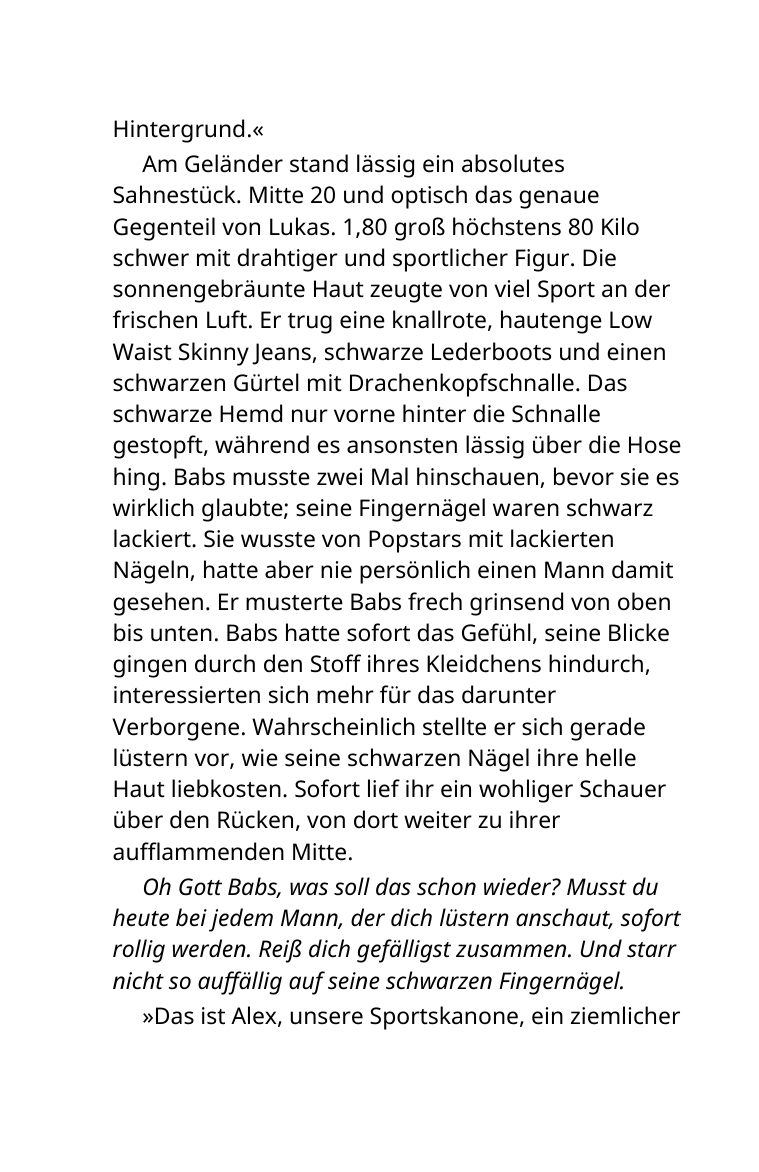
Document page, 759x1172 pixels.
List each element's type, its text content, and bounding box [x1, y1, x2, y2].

text Am Geländer stand lässig ein absolutes Sahnestück. Mitte 20 und optisch das genaue Gegenteil von Lukas. 1,80 groß höchstens 80 Kilo schwer mit drahtiger und sportlicher Figur. Die sonnengebräunte Haut zeugte von viel Sport an der frischen Luft. Er trug eine knallrote, hautenge Low Waist Skinny Jeans, schwarze Lederboots und einen schwarzen Gürtel mit Drachenkopfschnalle. Das schwarze Hemd nur vorne hinter die Schnalle gestopft, während es ansonsten lässig über die Hose hing. Babs musste zwei Mal hinschauen, bevor sie es wirklich glaubte; seine Fingernägel waren schwarz lackiert. Sie wusste von Popstars mit lackierten Nägeln, hatte aber nie persönlich einen Mann damit gesehen. Er musterte Babs frech grinsend von oben bis unten. Babs hatte sofort das Gefühl, seine Blicke gingen durch den Stoff ihres Kleidchens hindurch, interessierten sich mehr für das darunter Verborgene. Wahrscheinlich stellte er sich gerade lüstern vor, wie seine schwarzen Nägel ihre helle Haut liebkosten. Sofort lief ihr ein wohliger Schauer über den Rücken, von dort weiter zu ihrer aufflammenden Mitte. [112, 148, 684, 867]
text »Das ist Alex, unsere Sportskanone, ein ziemlicher [112, 1000, 684, 1031]
text Hintergrund.« [112, 112, 684, 144]
text Oh Gott Babs, was soll das schon wieder? Musst du heute bei jedem Mann, der dich lüstern anschaut, sofort rollig werden. Reiß dich gefälligst zusammen. Und starr nicht so auffällig auf seine schwarzen Fingernägel. [112, 871, 684, 996]
